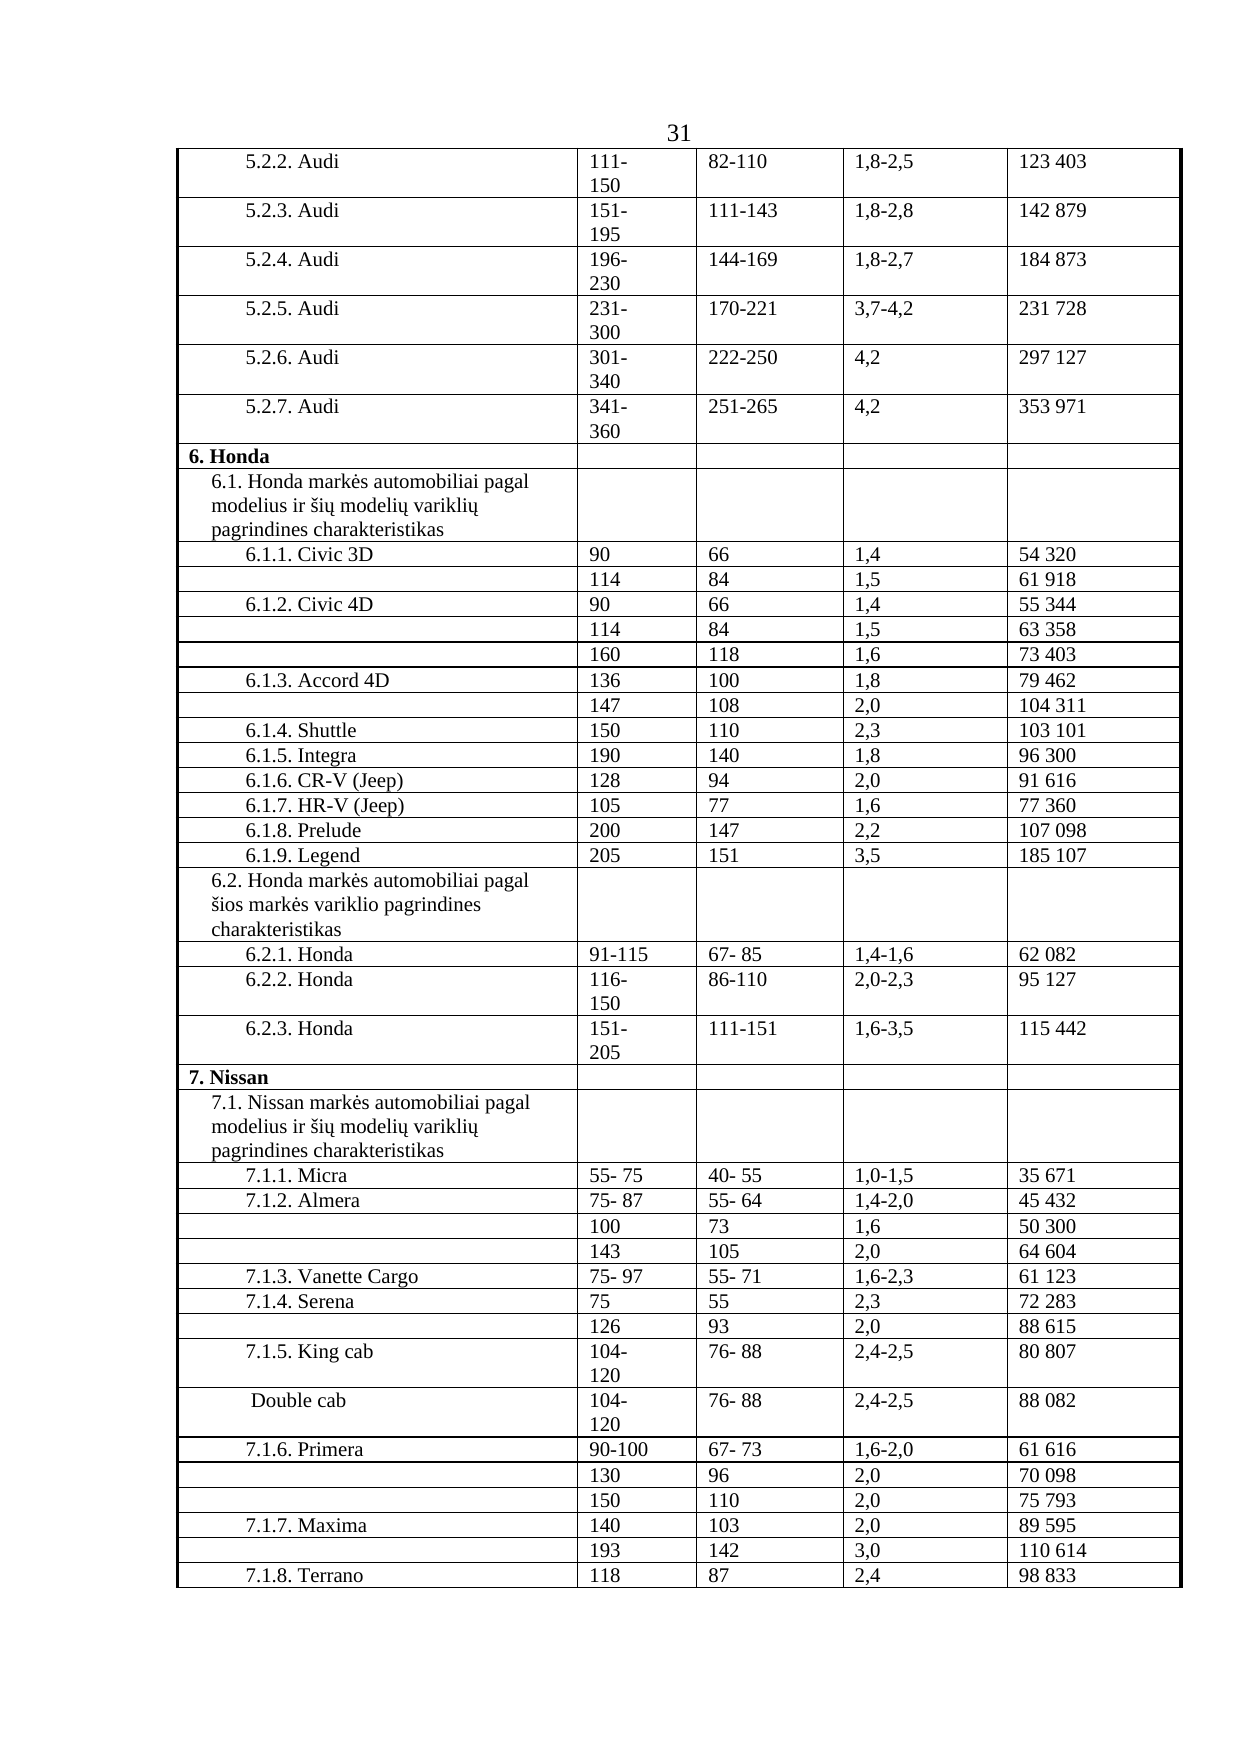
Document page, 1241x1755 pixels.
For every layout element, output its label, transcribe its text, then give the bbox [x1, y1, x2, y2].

table_cell 193 [578, 1538, 696, 1562]
table_cell 123 403 [1008, 149, 1179, 197]
table_cell 6.1.5. Integra [179, 743, 577, 767]
table_cell 90 [578, 542, 696, 566]
table_cell 1,4-2,0 [844, 1189, 1007, 1212]
table_cell 2,0 [844, 1513, 1007, 1537]
table_cell 2,3 [844, 718, 1007, 742]
table_cell 7.1. Nissan markės automobiliai pagal modelius ir šių modelių variklių pagrindines charakteristikas [179, 1090, 577, 1162]
table_cell 147 [697, 818, 843, 842]
table_cell 1,6 [844, 793, 1007, 817]
table_cell 147 [578, 693, 696, 717]
table_cell 40- 55 [697, 1163, 843, 1187]
table_cell 98 833 [1008, 1563, 1179, 1587]
table_cell 184 873 [1008, 247, 1179, 295]
table_cell 86-110 [697, 967, 843, 1015]
table_cell 2,0 [844, 768, 1007, 792]
table_cell 5.2.7. Audi [179, 395, 577, 443]
table_cell 231 728 [1008, 296, 1179, 344]
table_cell 200 [578, 818, 696, 842]
table_cell 4,2 [844, 345, 1007, 393]
table_cell 301-340 [578, 345, 696, 393]
table_cell 61 616 [1008, 1438, 1179, 1461]
table_cell 103 [697, 1513, 843, 1537]
table_cell 111-143 [697, 198, 843, 246]
table_cell [578, 1090, 696, 1162]
table_cell 126 [578, 1314, 696, 1338]
table_cell 3,0 [844, 1538, 1007, 1562]
table_cell 104-120 [578, 1339, 696, 1387]
table_cell [179, 1538, 577, 1562]
table_cell 6.1.6. CR-V (Jeep) [179, 768, 577, 792]
table_cell 107 098 [1008, 818, 1179, 842]
table_cell 7. Nissan [179, 1065, 577, 1089]
table_cell 91 616 [1008, 768, 1179, 792]
table_cell [697, 1065, 843, 1089]
table_cell 79 462 [1008, 668, 1179, 692]
table_cell 2,2 [844, 818, 1007, 842]
table_cell [578, 444, 696, 468]
table_cell 6.1.2. Civic 4D [179, 592, 577, 616]
table_cell 96 300 [1008, 743, 1179, 767]
table_cell 1,0-1,5 [844, 1163, 1007, 1187]
table_cell 7.1.8. Terrano [179, 1563, 577, 1587]
table_cell 341-360 [578, 395, 696, 443]
table_cell 95 127 [1008, 967, 1179, 1015]
table_cell 140 [578, 1513, 696, 1537]
table_cell 93 [697, 1314, 843, 1338]
table_cell 151-205 [578, 1016, 696, 1064]
table_cell 6. Honda [179, 444, 577, 468]
table_cell 144-169 [697, 247, 843, 295]
table_cell 75- 87 [578, 1189, 696, 1212]
table_cell [1008, 868, 1179, 941]
table_cell 88 615 [1008, 1314, 1179, 1338]
table_cell 7.1.2. Almera [179, 1189, 577, 1212]
table_cell [179, 567, 577, 591]
table_cell 1,8 [844, 743, 1007, 767]
table_cell [844, 1090, 1007, 1162]
table_cell 140 [697, 743, 843, 767]
table_cell [844, 1065, 1007, 1089]
table_cell 100 [697, 668, 843, 692]
table_cell [179, 1314, 577, 1338]
table_cell 1,6-2,0 [844, 1438, 1007, 1461]
table_cell 190 [578, 743, 696, 767]
table_cell 1,5 [844, 617, 1007, 641]
table_cell 66 [697, 592, 843, 616]
table_cell 130 [578, 1463, 696, 1487]
table_cell 105 [697, 1239, 843, 1263]
table_cell 110 [697, 1488, 843, 1512]
table_cell 150 [578, 718, 696, 742]
table_cell 2,3 [844, 1289, 1007, 1313]
table_cell 6.1. Honda markės automobiliai pagal modelius ir šių modelių variklių pagrindines charakteristikas [179, 469, 577, 541]
table_cell 75 793 [1008, 1488, 1179, 1512]
table_cell 1,6 [844, 643, 1007, 666]
table_cell 45 432 [1008, 1189, 1179, 1212]
table_cell 1,4-1,6 [844, 942, 1007, 966]
table_cell 5.2.6. Audi [179, 345, 577, 393]
table_cell 73 403 [1008, 643, 1179, 666]
table_cell 1,5 [844, 567, 1007, 591]
table_cell 251-265 [697, 395, 843, 443]
table_cell 1,6-2,3 [844, 1264, 1007, 1288]
table_cell 61 123 [1008, 1264, 1179, 1288]
table_cell [1008, 469, 1179, 541]
table_cell 6.1.1. Civic 3D [179, 542, 577, 566]
table_cell 80 807 [1008, 1339, 1179, 1387]
table_cell 136 [578, 668, 696, 692]
table_cell 90 [578, 592, 696, 616]
table_cell 160 [578, 643, 696, 666]
table_cell 82-110 [697, 149, 843, 197]
table_cell 104-120 [578, 1388, 696, 1436]
table_cell [697, 444, 843, 468]
table_cell 91-115 [578, 942, 696, 966]
table_cell 62 082 [1008, 942, 1179, 966]
table_cell [1008, 1090, 1179, 1162]
table_cell [179, 643, 577, 666]
table_cell 128 [578, 768, 696, 792]
table_cell 114 [578, 567, 696, 591]
table_cell 1,6 [844, 1214, 1007, 1238]
table_cell 73 [697, 1214, 843, 1238]
table_cell 2,4-2,5 [844, 1339, 1007, 1387]
table_cell 90-100 [578, 1438, 696, 1461]
table_cell 70 098 [1008, 1463, 1179, 1487]
table_cell [1008, 444, 1179, 468]
table_cell 89 595 [1008, 1513, 1179, 1537]
table_cell 6.2. Honda markės automobiliai pagal šios markės variklio pagrindines charakteristikas [179, 868, 577, 941]
table_cell [844, 469, 1007, 541]
table_cell 55- 64 [697, 1189, 843, 1212]
table_cell 72 283 [1008, 1289, 1179, 1313]
table_cell [1008, 1065, 1179, 1089]
table_cell 87 [697, 1563, 843, 1587]
table_cell 1,4 [844, 592, 1007, 616]
table_cell 205 [578, 843, 696, 867]
table_cell 75 [578, 1289, 696, 1313]
table_cell [578, 469, 696, 541]
table_cell 2,0 [844, 693, 1007, 717]
table_cell 6.1.9. Legend [179, 843, 577, 867]
table_cell 104 311 [1008, 693, 1179, 717]
table_cell 118 [578, 1563, 696, 1587]
table_cell Double cab [179, 1388, 577, 1436]
table_cell 115 442 [1008, 1016, 1179, 1064]
table_cell 54 320 [1008, 542, 1179, 566]
table_cell [179, 1239, 577, 1263]
table_cell 6.2.1. Honda [179, 942, 577, 966]
table_cell 64 604 [1008, 1239, 1179, 1263]
table_cell 111-151 [697, 1016, 843, 1064]
table_cell 7.1.6. Primera [179, 1438, 577, 1461]
table_cell 142 [697, 1538, 843, 1562]
table_cell [179, 617, 577, 641]
table_cell 63 358 [1008, 617, 1179, 641]
table_cell 108 [697, 693, 843, 717]
table_cell 1,4 [844, 542, 1007, 566]
table_cell 6.2.3. Honda [179, 1016, 577, 1064]
table_cell 353 971 [1008, 395, 1179, 443]
table_cell 2,0 [844, 1488, 1007, 1512]
table_cell 5.2.3. Audi [179, 198, 577, 246]
table_cell 96 [697, 1463, 843, 1487]
table_cell [697, 868, 843, 941]
table_cell 6.2.2. Honda [179, 967, 577, 1015]
table_cell 2,0 [844, 1239, 1007, 1263]
table_cell 2,0-2,3 [844, 967, 1007, 1015]
table_cell 3,7-4,2 [844, 296, 1007, 344]
table_cell 222-250 [697, 345, 843, 393]
table_cell 84 [697, 567, 843, 591]
table_cell 35 671 [1008, 1163, 1179, 1187]
table_cell 77 [697, 793, 843, 817]
table_cell [697, 469, 843, 541]
table_cell [179, 693, 577, 717]
table_cell 75- 97 [578, 1264, 696, 1288]
table_cell 142 879 [1008, 198, 1179, 246]
table_cell 7.1.5. King cab [179, 1339, 577, 1387]
table_cell 118 [697, 643, 843, 666]
table_cell 50 300 [1008, 1214, 1179, 1238]
table_cell 2,0 [844, 1314, 1007, 1338]
table_cell 76- 88 [697, 1388, 843, 1436]
table_cell [179, 1488, 577, 1512]
table_cell 55- 75 [578, 1163, 696, 1187]
table_cell 100 [578, 1214, 696, 1238]
table_cell 151 [697, 843, 843, 867]
table_cell [578, 868, 696, 941]
table_cell 5.2.4. Audi [179, 247, 577, 295]
table_cell 6.1.7. HR-V (Jeep) [179, 793, 577, 817]
table_cell 105 [578, 793, 696, 817]
table_cell 170-221 [697, 296, 843, 344]
table_cell 2,4-2,5 [844, 1388, 1007, 1436]
table_cell 1,8-2,5 [844, 149, 1007, 197]
table_cell 55 344 [1008, 592, 1179, 616]
table_cell 185 107 [1008, 843, 1179, 867]
table_cell 5.2.2. Audi [179, 149, 577, 197]
table_cell 66 [697, 542, 843, 566]
table_cell 2,0 [844, 1463, 1007, 1487]
table_cell 55- 71 [697, 1264, 843, 1288]
table_cell [179, 1463, 577, 1487]
table_cell 94 [697, 768, 843, 792]
table_cell [578, 1065, 696, 1089]
table_cell 6.1.3. Accord 4D [179, 668, 577, 692]
table_cell 143 [578, 1239, 696, 1263]
table_cell 150 [578, 1488, 696, 1512]
table_cell 7.1.4. Serena [179, 1289, 577, 1313]
table_cell 1,8-2,8 [844, 198, 1007, 246]
table_cell 1,6-3,5 [844, 1016, 1007, 1064]
table_cell 3,5 [844, 843, 1007, 867]
table_cell 61 918 [1008, 567, 1179, 591]
table_cell 67- 73 [697, 1438, 843, 1461]
table_cell 151-195 [578, 198, 696, 246]
table_cell [844, 868, 1007, 941]
table_cell 84 [697, 617, 843, 641]
table_cell 6.1.4. Shuttle [179, 718, 577, 742]
table_cell 7.1.1. Micra [179, 1163, 577, 1187]
table_cell 1,8-2,7 [844, 247, 1007, 295]
table_cell 297 127 [1008, 345, 1179, 393]
table_cell 4,2 [844, 395, 1007, 443]
table_cell 7.1.7. Maxima [179, 1513, 577, 1537]
table_cell 76- 88 [697, 1339, 843, 1387]
table_cell 67- 85 [697, 942, 843, 966]
table_cell 88 082 [1008, 1388, 1179, 1436]
table_cell 196-230 [578, 247, 696, 295]
table_cell 110 614 [1008, 1538, 1179, 1562]
table_cell 7.1.3. Vanette Cargo [179, 1264, 577, 1288]
table_cell 5.2.5. Audi [179, 296, 577, 344]
table_cell 114 [578, 617, 696, 641]
table_cell 77 360 [1008, 793, 1179, 817]
table_cell [179, 1214, 577, 1238]
table_cell [697, 1090, 843, 1162]
table_cell 110 [697, 718, 843, 742]
table_cell 6.1.8. Prelude [179, 818, 577, 842]
table_cell 116-150 [578, 967, 696, 1015]
table_cell 2,4 [844, 1563, 1007, 1587]
table_cell 55 [697, 1289, 843, 1313]
table_cell 103 101 [1008, 718, 1179, 742]
table_cell 231-300 [578, 296, 696, 344]
table_cell 1,8 [844, 668, 1007, 692]
table_cell [844, 444, 1007, 468]
table_cell 111-150 [578, 149, 696, 197]
